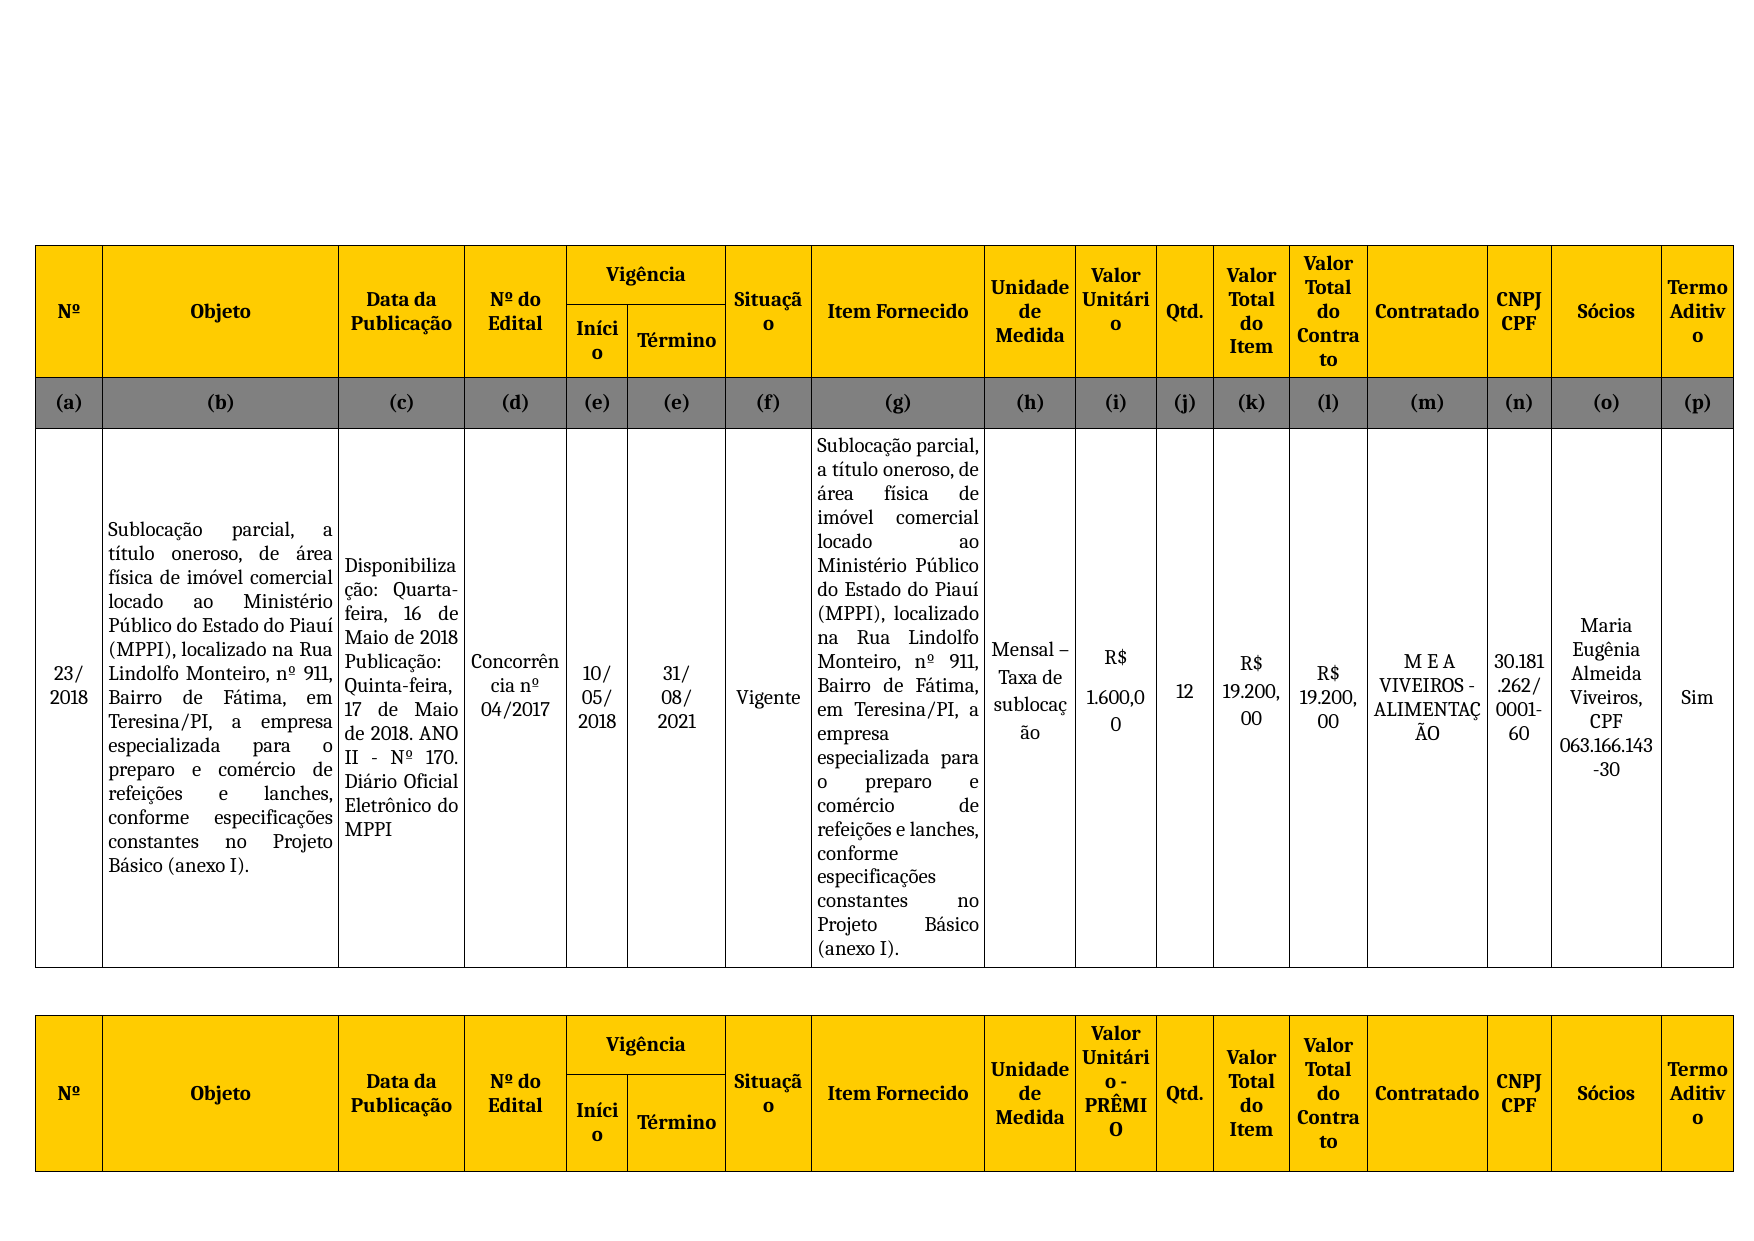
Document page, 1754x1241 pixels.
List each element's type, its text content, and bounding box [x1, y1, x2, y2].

table_header Data da Publicação [339, 1016, 464, 1171]
table_header Contratado [1368, 246, 1487, 377]
table_header Nº do Edital [465, 1016, 566, 1171]
table_cell Mensal – Taxa de sublocação [985, 429, 1075, 967]
table_cell Início [567, 1075, 627, 1171]
table_header Termo Aditivo [1662, 246, 1733, 377]
table_header Qtd. [1157, 246, 1213, 377]
table_header Sócios [1552, 246, 1661, 377]
table_header Qtd. [1157, 1016, 1213, 1171]
table_header Sócios [1552, 1016, 1661, 1171]
table_header Valor Total do Item [1214, 1016, 1289, 1171]
table_cell Vigente [726, 429, 811, 967]
table_cell (g) [812, 378, 984, 428]
table_cell R$ 19.200,00 [1214, 429, 1289, 967]
table_header Item Fornecido [812, 246, 984, 377]
table_header CNPJ CPF [1488, 1016, 1551, 1171]
table_header Nº do Edital [465, 246, 566, 377]
table_cell Início [567, 305, 627, 377]
table_cell 31/ 08/ 2021 [628, 429, 725, 967]
table_header Situação [726, 1016, 811, 1171]
table_header Objeto [103, 1016, 338, 1171]
table_cell (e) [628, 378, 725, 428]
table_cell (e) [567, 378, 627, 428]
table_cell (a) [36, 378, 102, 428]
table_header Item Fornecido [812, 1016, 984, 1171]
table_cell (b) [103, 378, 338, 428]
table_header Valor Total do Contrato [1290, 1016, 1367, 1171]
table_cell 10/ 05/ 2018 [567, 429, 627, 967]
table_cell (h) [985, 378, 1075, 428]
table_header Data da Publicação [339, 246, 464, 377]
table_header Valor Unitário [1076, 246, 1156, 377]
table_cell (l) [1290, 378, 1367, 428]
table_cell R$ 1.600,00 [1076, 429, 1156, 967]
table_cell Sublocação parcial, a título oneroso, de área física de imóvel comercial locado ao Ministério Público do Estado do Piauí (MPPI), localizado na Rua Lindolfo Monteiro, nº 911, Bairro de Fátima, em Teresina/PI, a empresa especializada para o preparo e comércio de refeições e lanches, conforme especificações constantes no Projeto Básico (anexo I). [812, 429, 984, 967]
table_cell (f) [726, 378, 811, 428]
table_header Unidade de Medida [985, 246, 1075, 377]
table_cell (m) [1368, 378, 1487, 428]
table_cell (o) [1552, 378, 1661, 428]
table_cell Disponibilização: Quarta-feira, 16 de Maio de 2018 Publicação: Quinta-feira, 17 de Maio de 2018. ANO II - Nº 170. Diário Oficial Eletrônico do MPPI [339, 429, 464, 967]
table_header Vigência [567, 1016, 725, 1074]
table_header Vigência [567, 246, 725, 304]
table_header Unidade de Medida [985, 1016, 1075, 1171]
table_header Valor Unitário - PRÊMIO [1076, 1016, 1156, 1171]
table_header Valor Total do Item [1214, 246, 1289, 377]
table_cell Término [628, 305, 725, 377]
table_header Situação [726, 246, 811, 377]
table_cell (p) [1662, 378, 1733, 428]
table_header CNPJ CPF [1488, 246, 1551, 377]
table_header Contratado [1368, 1016, 1487, 1171]
table_header Objeto [103, 246, 338, 377]
table_cell R$ 19.200,00 [1290, 429, 1367, 967]
table_cell (c) [339, 378, 464, 428]
table_cell (i) [1076, 378, 1156, 428]
table_header Nº [36, 1016, 102, 1171]
table_cell 23/ 2018 [36, 429, 102, 967]
table_cell Término [628, 1075, 725, 1171]
table_cell 12 [1157, 429, 1213, 967]
table_cell Concorrência nº 04/2017 [465, 429, 566, 967]
table_cell (n) [1488, 378, 1551, 428]
table_cell 30.181.262/0001-60 [1488, 429, 1551, 967]
table_cell Maria Eugênia Almeida Viveiros, CPF 063.166.143-30 [1552, 429, 1661, 967]
table_header Valor Total do Contrato [1290, 246, 1367, 377]
table_cell (j) [1157, 378, 1213, 428]
table_header Termo Aditivo [1662, 1016, 1733, 1171]
table_cell Sublocação parcial, a título oneroso, de área física de imóvel comercial locado ao Ministério Público do Estado do Piauí (MPPI), localizado na Rua Lindolfo Monteiro, nº 911, Bairro de Fátima, em Teresina/PI, a empresa especializada para o preparo e comércio de refeições e lanches, conforme especificações constantes no Projeto Básico (anexo I). [103, 429, 338, 967]
table_cell Sim [1662, 429, 1733, 967]
table_cell (d) [465, 378, 566, 428]
table_cell (k) [1214, 378, 1289, 428]
table_cell M E A VIVEIROS - ALIMENTAÇÃO [1368, 429, 1487, 967]
table_header Nº [36, 246, 102, 377]
